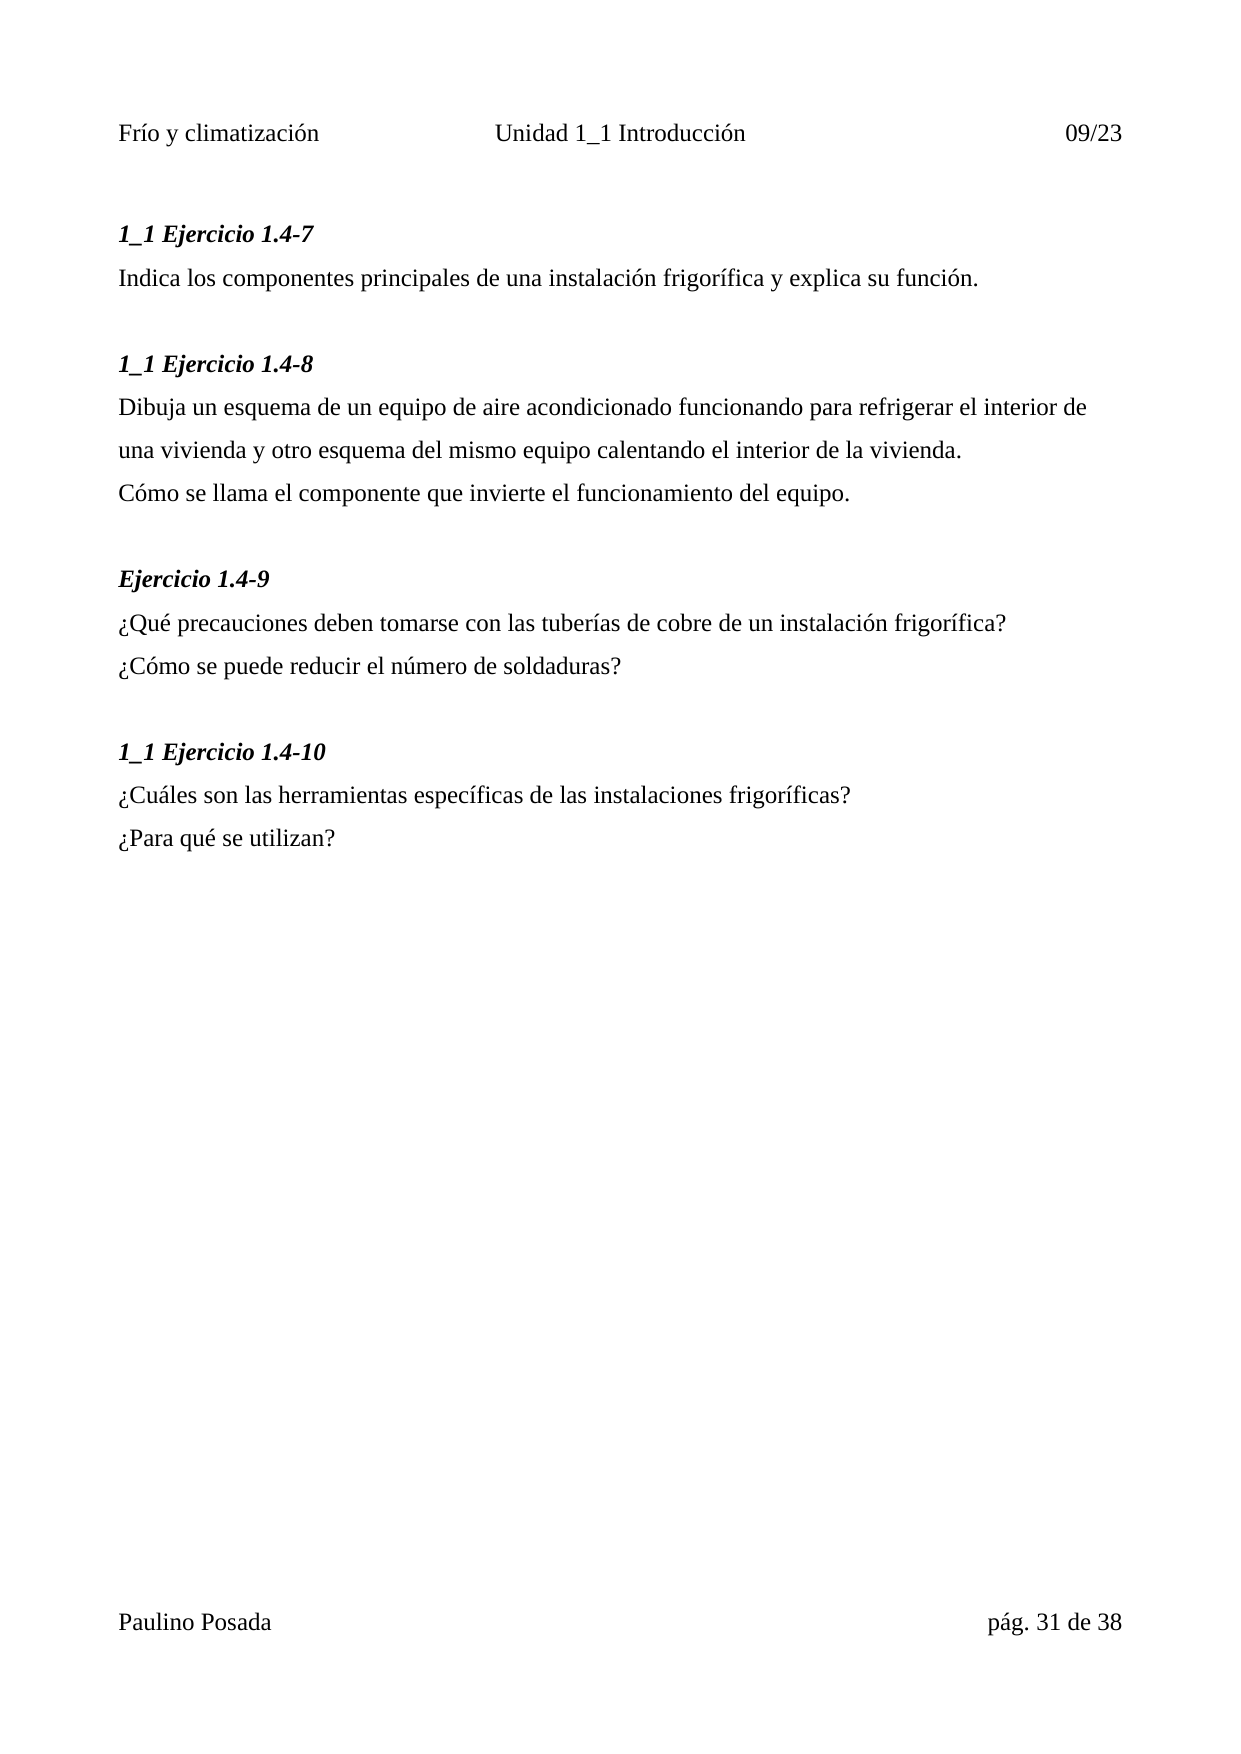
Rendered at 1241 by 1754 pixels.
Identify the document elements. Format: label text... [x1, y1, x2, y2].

text 1_1 Ejercicio 1.4-7 [118, 219, 1122, 248]
text Dibuja un esquema de un equipo de aire acondicionado funcionando para refrigerar el interior de una vivienda y otro esquema del mismo equipo calentando el interior de la vivienda. [118, 392, 1122, 464]
text ¿Para qué se utilizan? [118, 823, 1122, 852]
text Cómo se llama el componente que invierte el funcionamiento del equipo. [118, 478, 1122, 507]
text ¿Qué precauciones deben tomarse con las tuberías de cobre de un instalación frigorífica? [118, 608, 1122, 636]
text 1_1 Ejercicio 1.4-10 [118, 737, 1122, 766]
text Ejercicio 1.4-9 [118, 564, 1122, 593]
text ¿Cómo se puede reducir el número de soldaduras? [118, 651, 1122, 679]
text Indica los componentes principales de una instalación frigorífica y explica su función. [118, 263, 1122, 291]
text ¿Cuáles son las herramientas específicas de las instalaciones frigoríficas? [118, 780, 1122, 809]
text 1_1 Ejercicio 1.4-8 [118, 349, 1122, 378]
